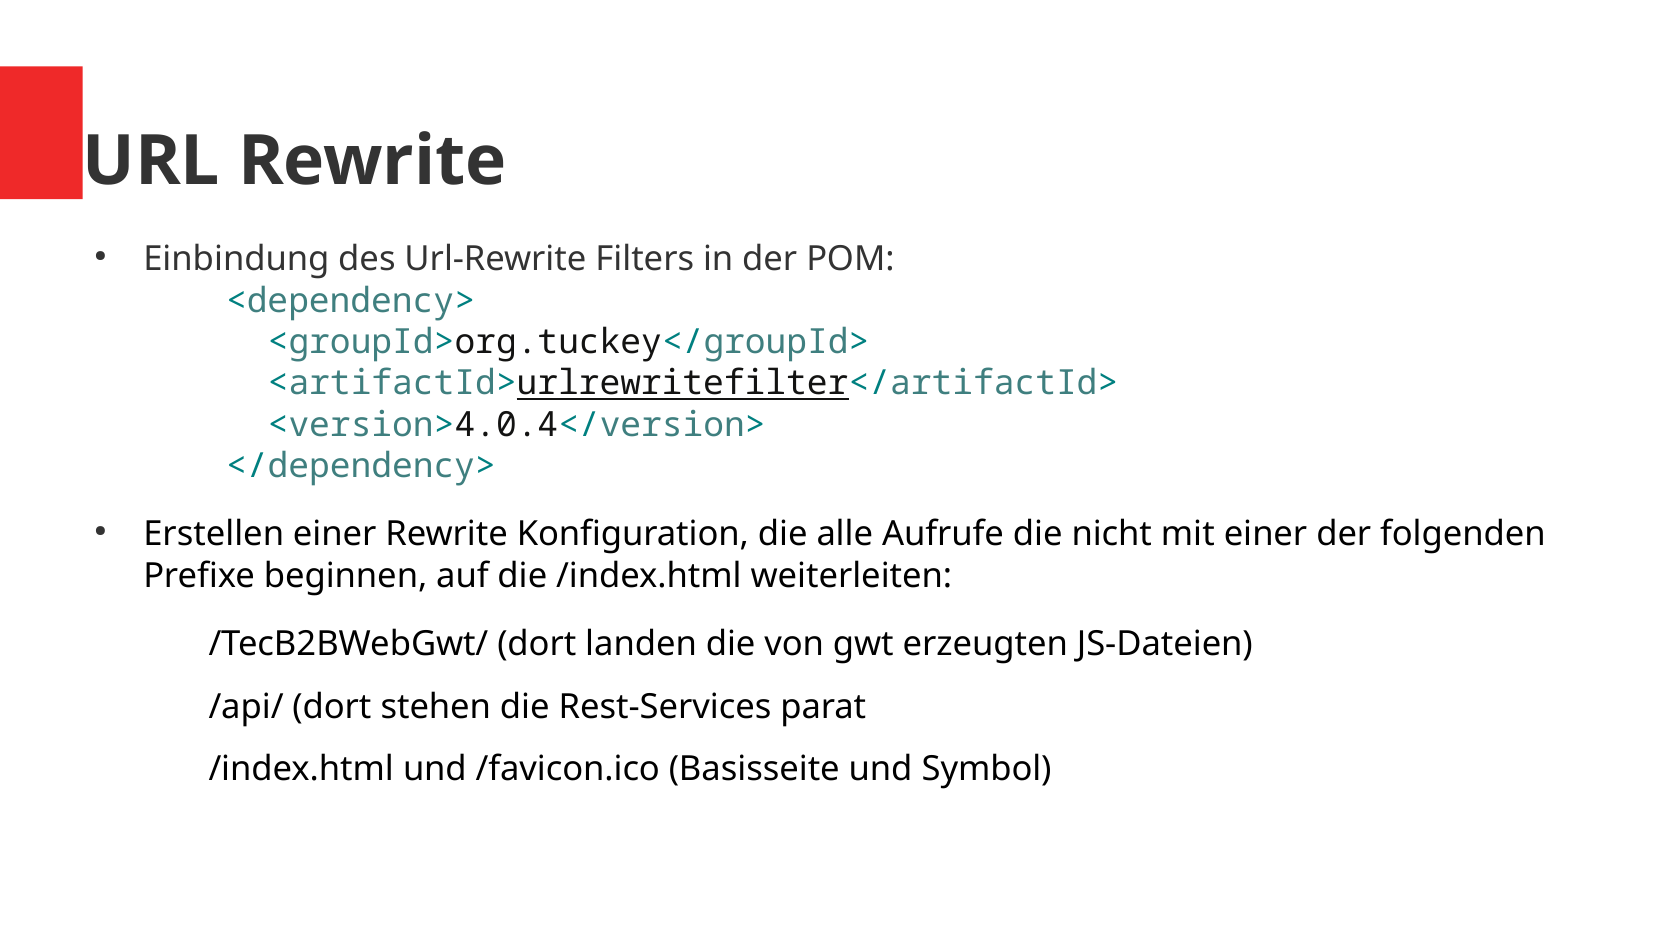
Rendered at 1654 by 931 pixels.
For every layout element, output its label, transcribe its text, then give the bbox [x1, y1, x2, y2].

list Einbindung des Url-Rewrite Filters in der POM: <dependency> <groupId>org.tuckey</groupId> <artifactId>urlrewritefilter</artifactId> <version>4.0.4</version> </dependency> Erstellen einer Rewrite Konfiguration, die alle Aufrufe die nicht mit einer der folgenden Prefixe beginnen, auf die /index.html weiterleiten: /TecB2BWebGwt/ (dort landen die von gwt erzeugten JS-Dateien) /api/ (dort stehen die Rest-Services parat /index.html und /favicon.ico (Basisseite und Symbol) [78, 236, 1567, 792]
title URL Rewrite [82, 0, 1571, 237]
